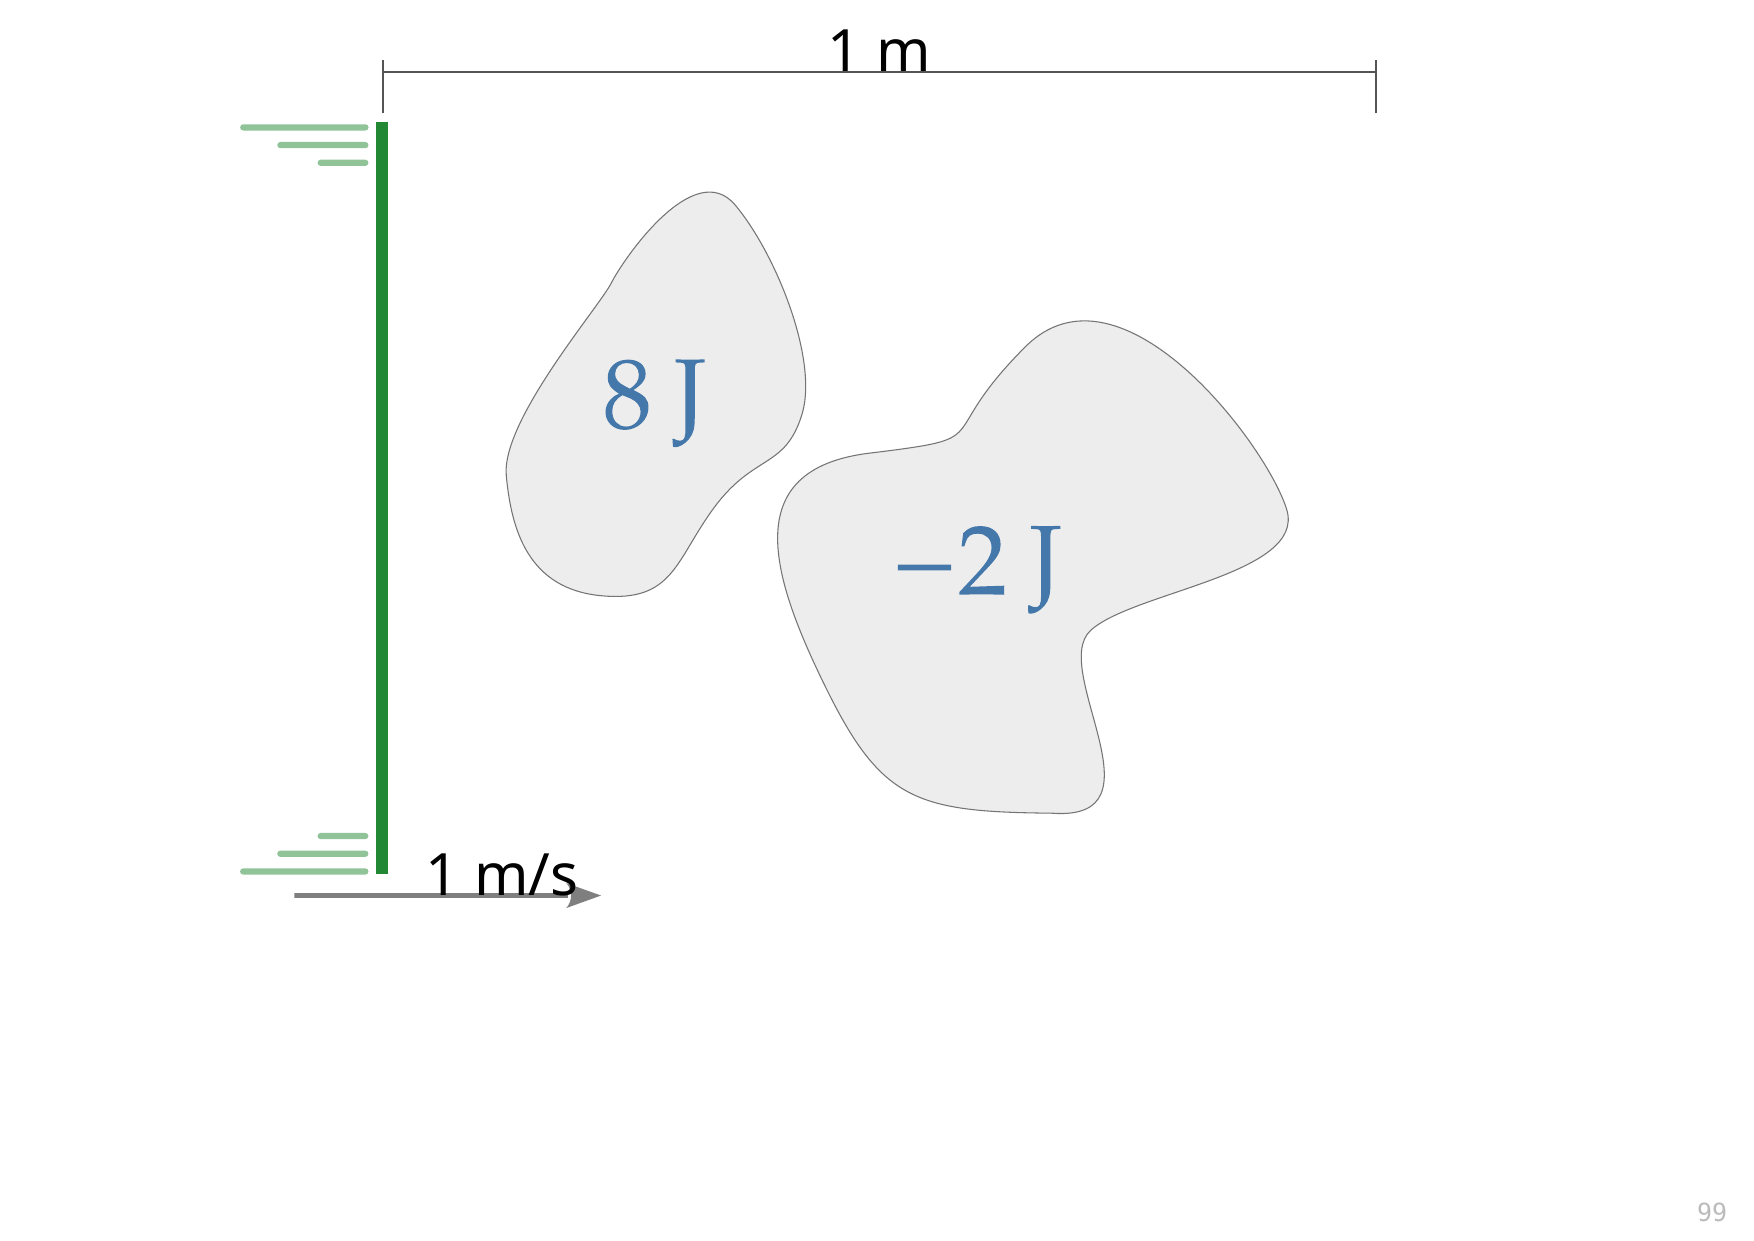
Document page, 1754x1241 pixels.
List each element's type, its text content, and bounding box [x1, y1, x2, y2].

text_box 1 m/s [410, 825, 596, 899]
text_box [777, 320, 1289, 814]
text_box [506, 192, 806, 597]
